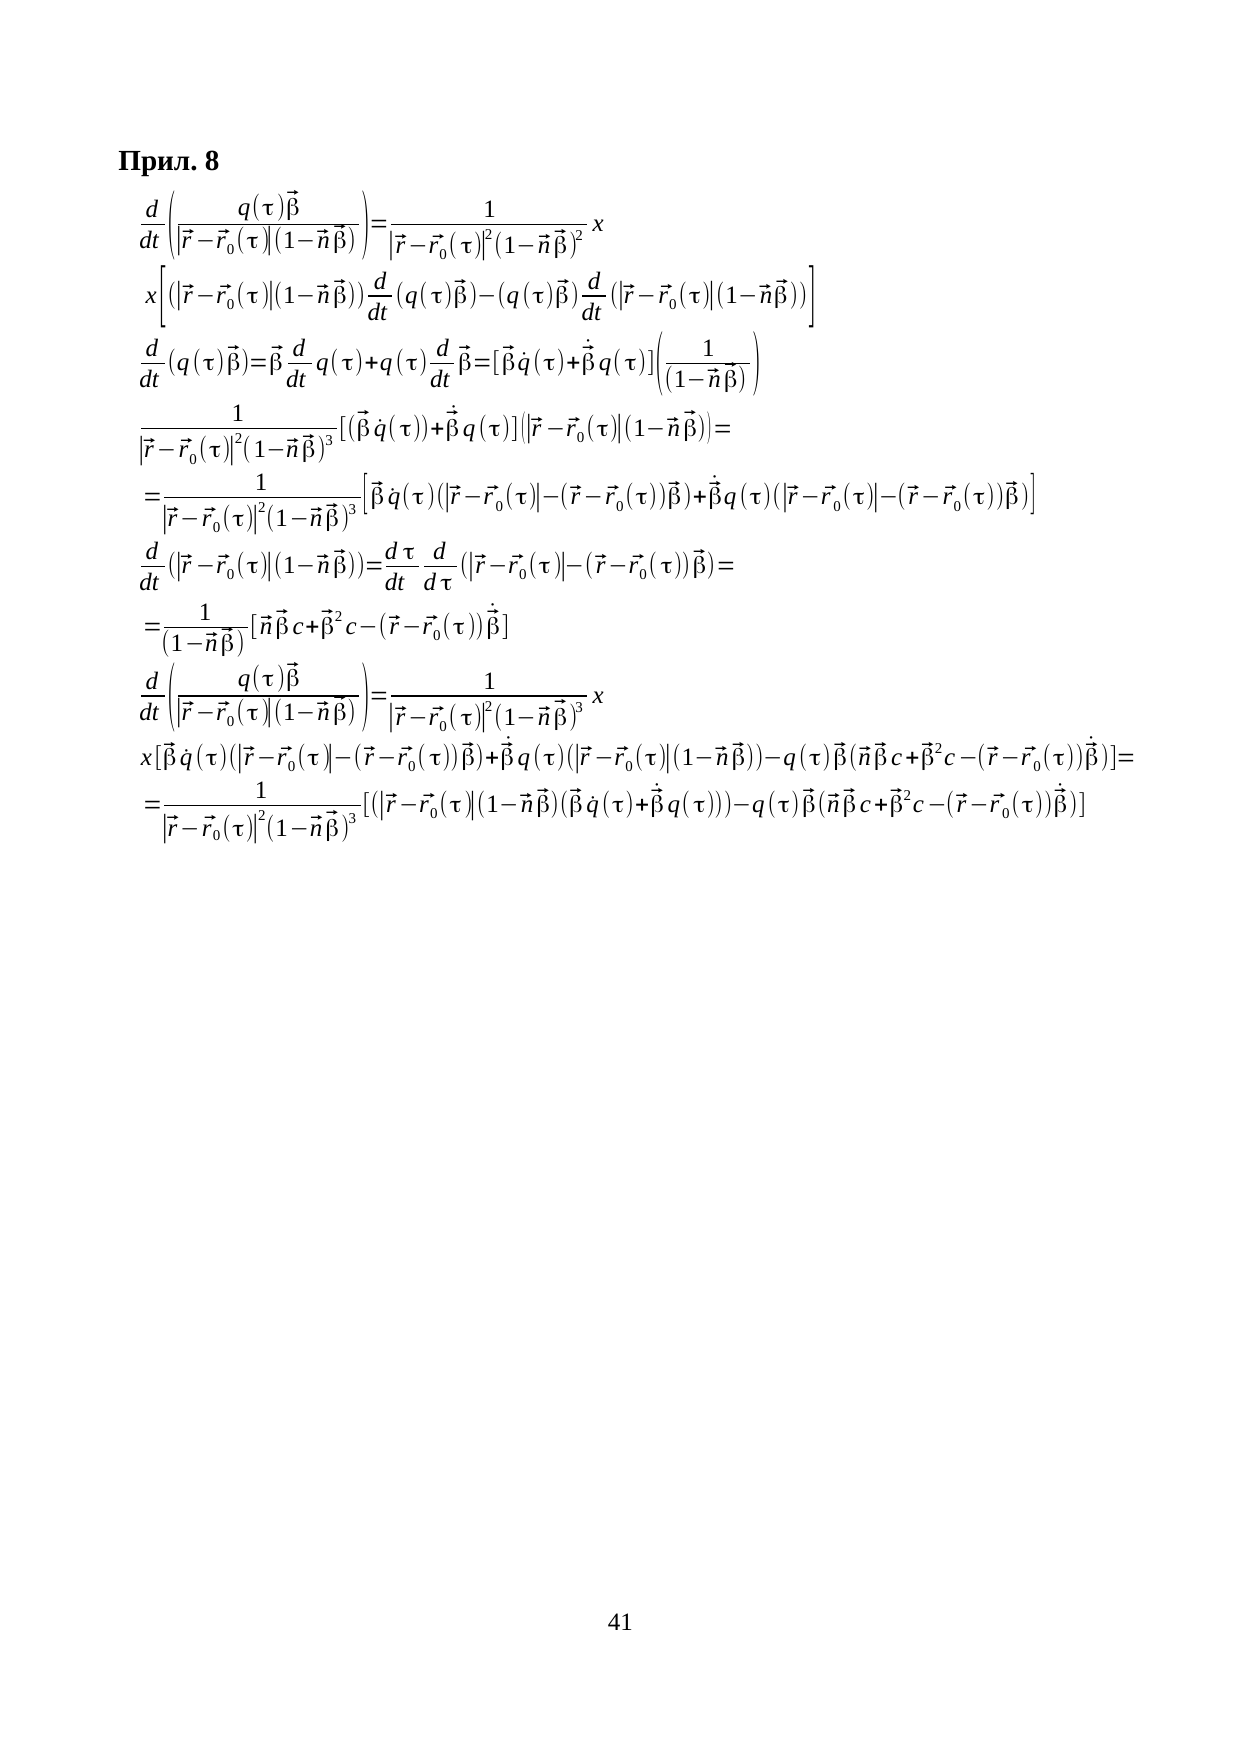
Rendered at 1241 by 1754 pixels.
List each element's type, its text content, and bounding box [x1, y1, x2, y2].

subtitle Прил. 8 [118, 143, 1122, 177]
